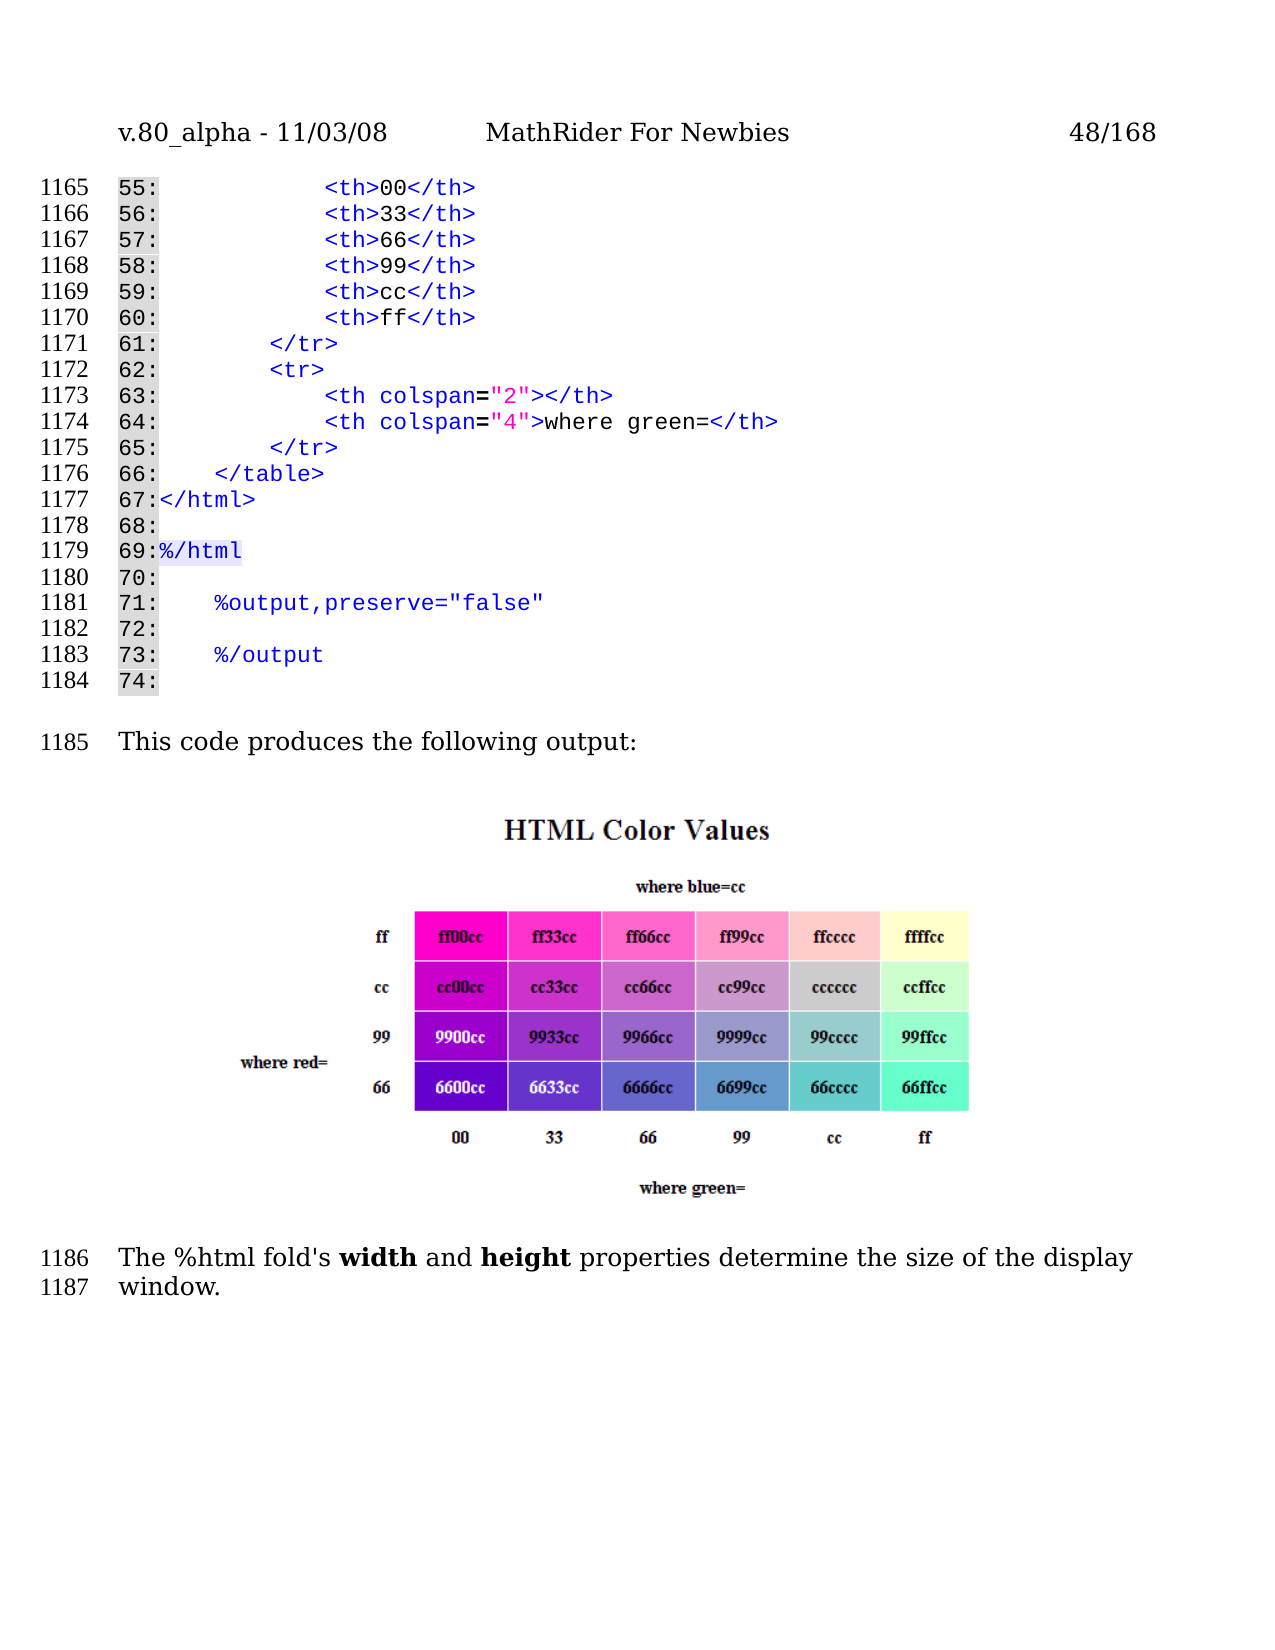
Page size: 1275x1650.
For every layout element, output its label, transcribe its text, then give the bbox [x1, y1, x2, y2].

text 61: </tr> [118, 332, 1157, 358]
text 69:%/html [118, 540, 1157, 566]
text 58: <th>99</th> [118, 254, 1157, 281]
text 64: <th colspan="4">where green=</th> [118, 410, 1157, 436]
text 70: [118, 566, 1157, 592]
text 65: </tr> [118, 436, 1157, 462]
text 67:</html> [118, 488, 1157, 514]
text 62: <tr> [118, 358, 1157, 384]
picture [216, 791, 1059, 1244]
text 68: [118, 514, 1157, 540]
text 63: <th colspan="2"></th> [118, 384, 1157, 410]
text 73: %/output [118, 644, 1157, 669]
text 74: [118, 669, 1157, 696]
text 59: <th>cc</th> [118, 281, 1157, 306]
text 56: <th>33</th> [118, 203, 1157, 229]
text 60: <th>ff</th> [118, 306, 1157, 332]
text 71: %output,preserve="false" [118, 592, 1157, 618]
text 55: <th>00</th> [118, 177, 1157, 203]
text 66: </table> [118, 462, 1157, 488]
text 57: <th>66</th> [118, 229, 1157, 254]
text 72: [118, 618, 1157, 644]
text The %html fold's width and height properties determine the size of the display window. [118, 1244, 1157, 1302]
text This code produces the following output: [118, 727, 1157, 757]
